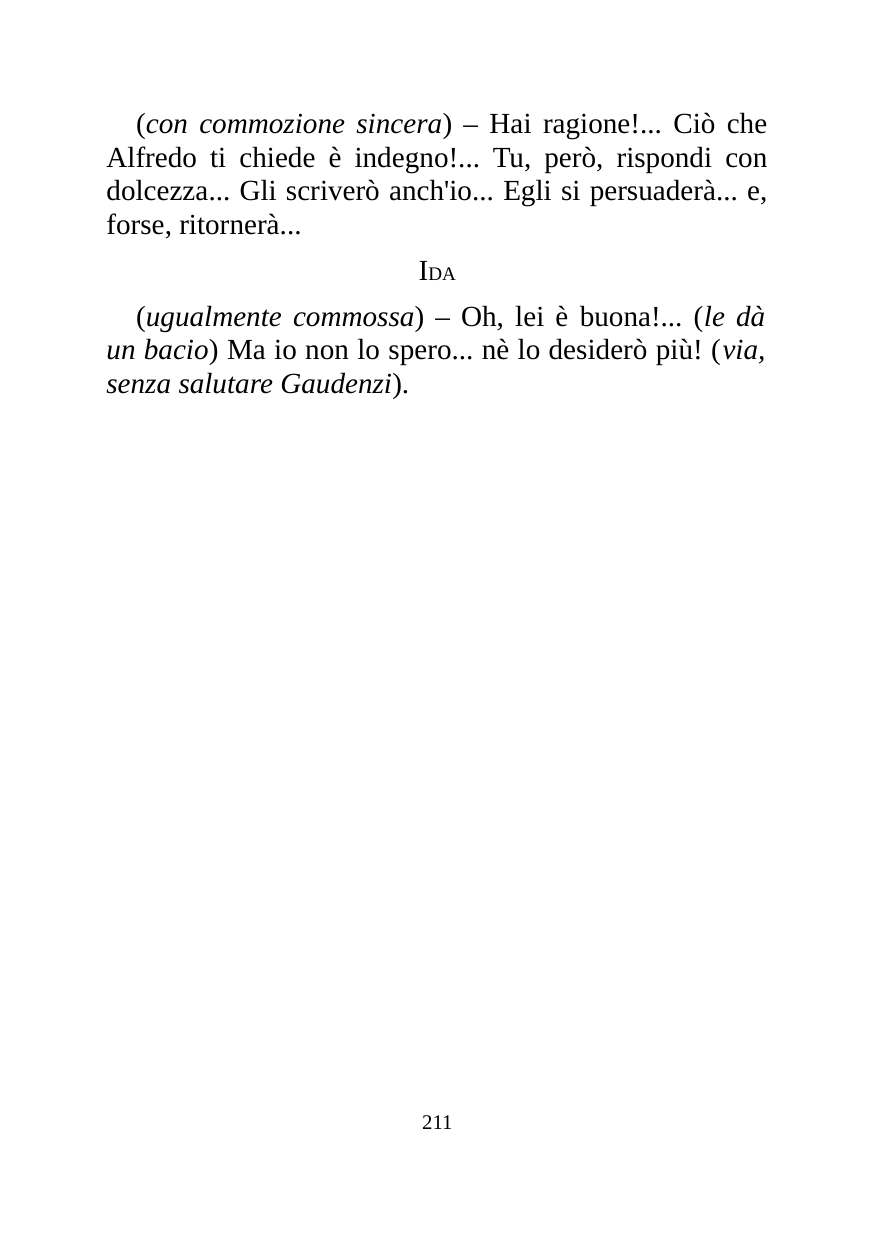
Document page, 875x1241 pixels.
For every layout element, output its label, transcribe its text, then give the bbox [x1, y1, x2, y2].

text (con commozione sincera) – Hai ragione!... Ciò che Alfredo ti chiede è indegno!... Tu, però, rispondi con dolcezza... Gli scriverò anch'io... Egli si persuaderà... e, forse, ritornerà... [106, 106, 768, 240]
text (ugualmente commossa) – Oh, lei è buona!... (le dà un bacio) Ma io non lo spero... nè lo desiderò più! (via, senza salutare Gaudenzi). [106, 299, 768, 399]
text Ida [106, 253, 768, 286]
